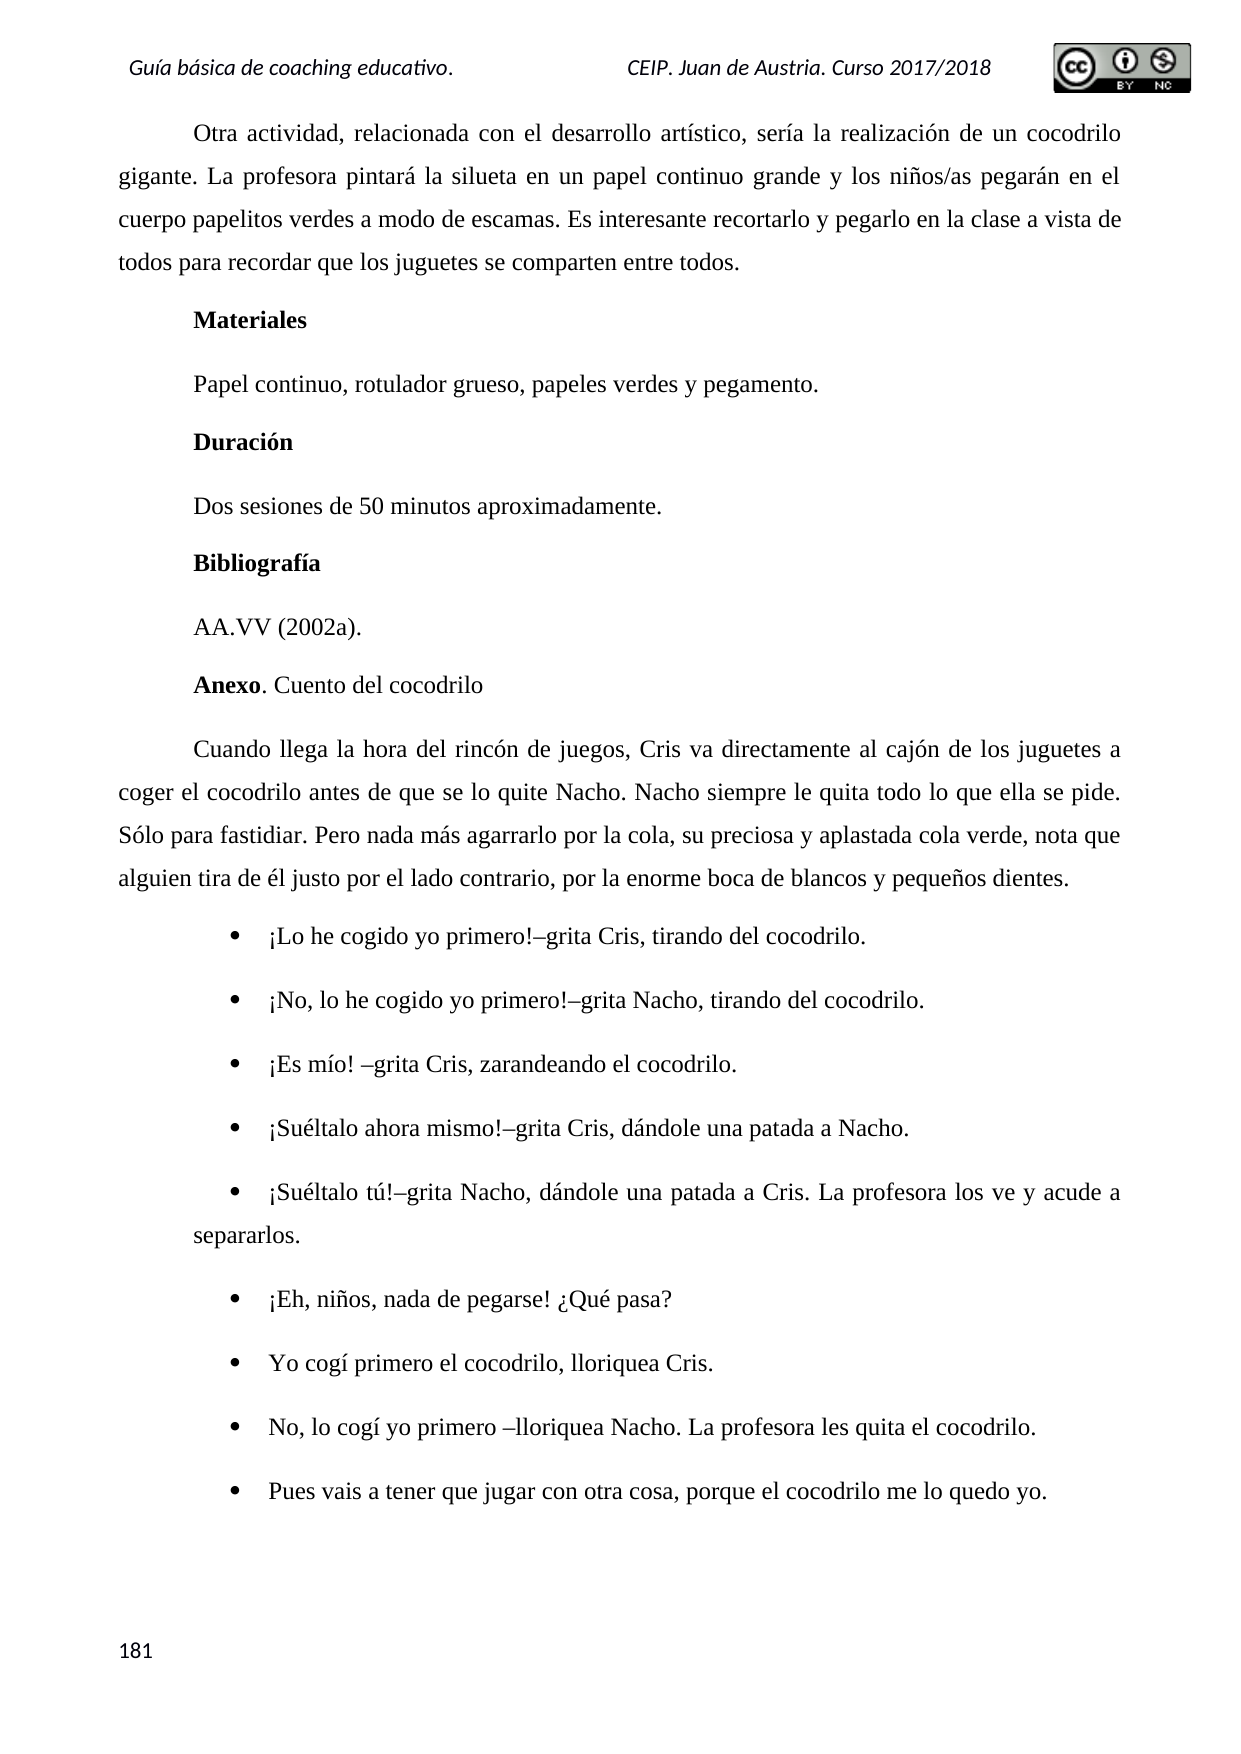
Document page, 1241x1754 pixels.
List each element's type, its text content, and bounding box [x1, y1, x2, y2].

list Yo cogí primero el cocodrilo, lloriquea Cris. [156, 1348, 1122, 1377]
picture [1053, 43, 1192, 93]
text Dos sesiones de 50 minutos aproximadamente. [118, 491, 1122, 519]
text Cuando llega la hora del rincón de juegos, Cris va directamente al cajón de los juguetes a coger el cocodrilo antes de que se lo quite Nacho. Nacho siempre le quita todo lo que ella se pide. Sólo para fastidiar. Pero nada más agarrarlo por la cola, su preciosa y aplastada cola verde, nota que alguien tira de él justo por el lado contrario, por la enorme boca de blancos y pequeños dientes. [118, 734, 1122, 892]
list No, lo cogí yo primero –lloriquea Nacho. La profesora les quita el cocodrilo. [156, 1412, 1122, 1441]
text Anexo. Cuento del cocodrilo [118, 670, 1122, 699]
list ¡Lo he cogido yo primero!–grita Cris, tirando del cocodrilo. [156, 921, 1122, 950]
list Pues vais a tener que jugar con otra cosa, porque el cocodrilo me lo quedo yo. [156, 1476, 1122, 1505]
text Otra actividad, relacionada con el desarrollo artístico, sería la realización de un cocodrilo gigante. La profesora pintará la silueta en un papel continuo grande y los niños/as pegarán en el cuerpo papelitos verdes a modo de escamas. Es interesante recortarlo y pegarlo en la clase a vista de todos para recordar que los juguetes se comparten entre todos. [118, 118, 1122, 276]
subtitle Bibliografía [118, 548, 1122, 577]
list ¡Suéltalo tú!–grita Nacho, dándole una patada a Cris. La profesora los ve y acude a separarlos. [156, 1177, 1122, 1249]
text Papel continuo, rotulador grueso, papeles verdes y pegamento. [118, 369, 1122, 398]
subtitle Duración [118, 427, 1122, 456]
list ¡Suéltalo ahora mismo!–grita Cris, dándole una patada a Nacho. [156, 1113, 1122, 1142]
list ¡Eh, niños, nada de pegarse! ¿Qué pasa? [156, 1284, 1122, 1313]
list ¡Es mío! –grita Cris, zarandeando el cocodrilo. [156, 1049, 1122, 1078]
subtitle Materiales [118, 305, 1122, 334]
list ¡No, lo he cogido yo primero!–grita Nacho, tirando del cocodrilo. [156, 985, 1122, 1014]
text AA.VV (2002a). [118, 612, 1122, 641]
